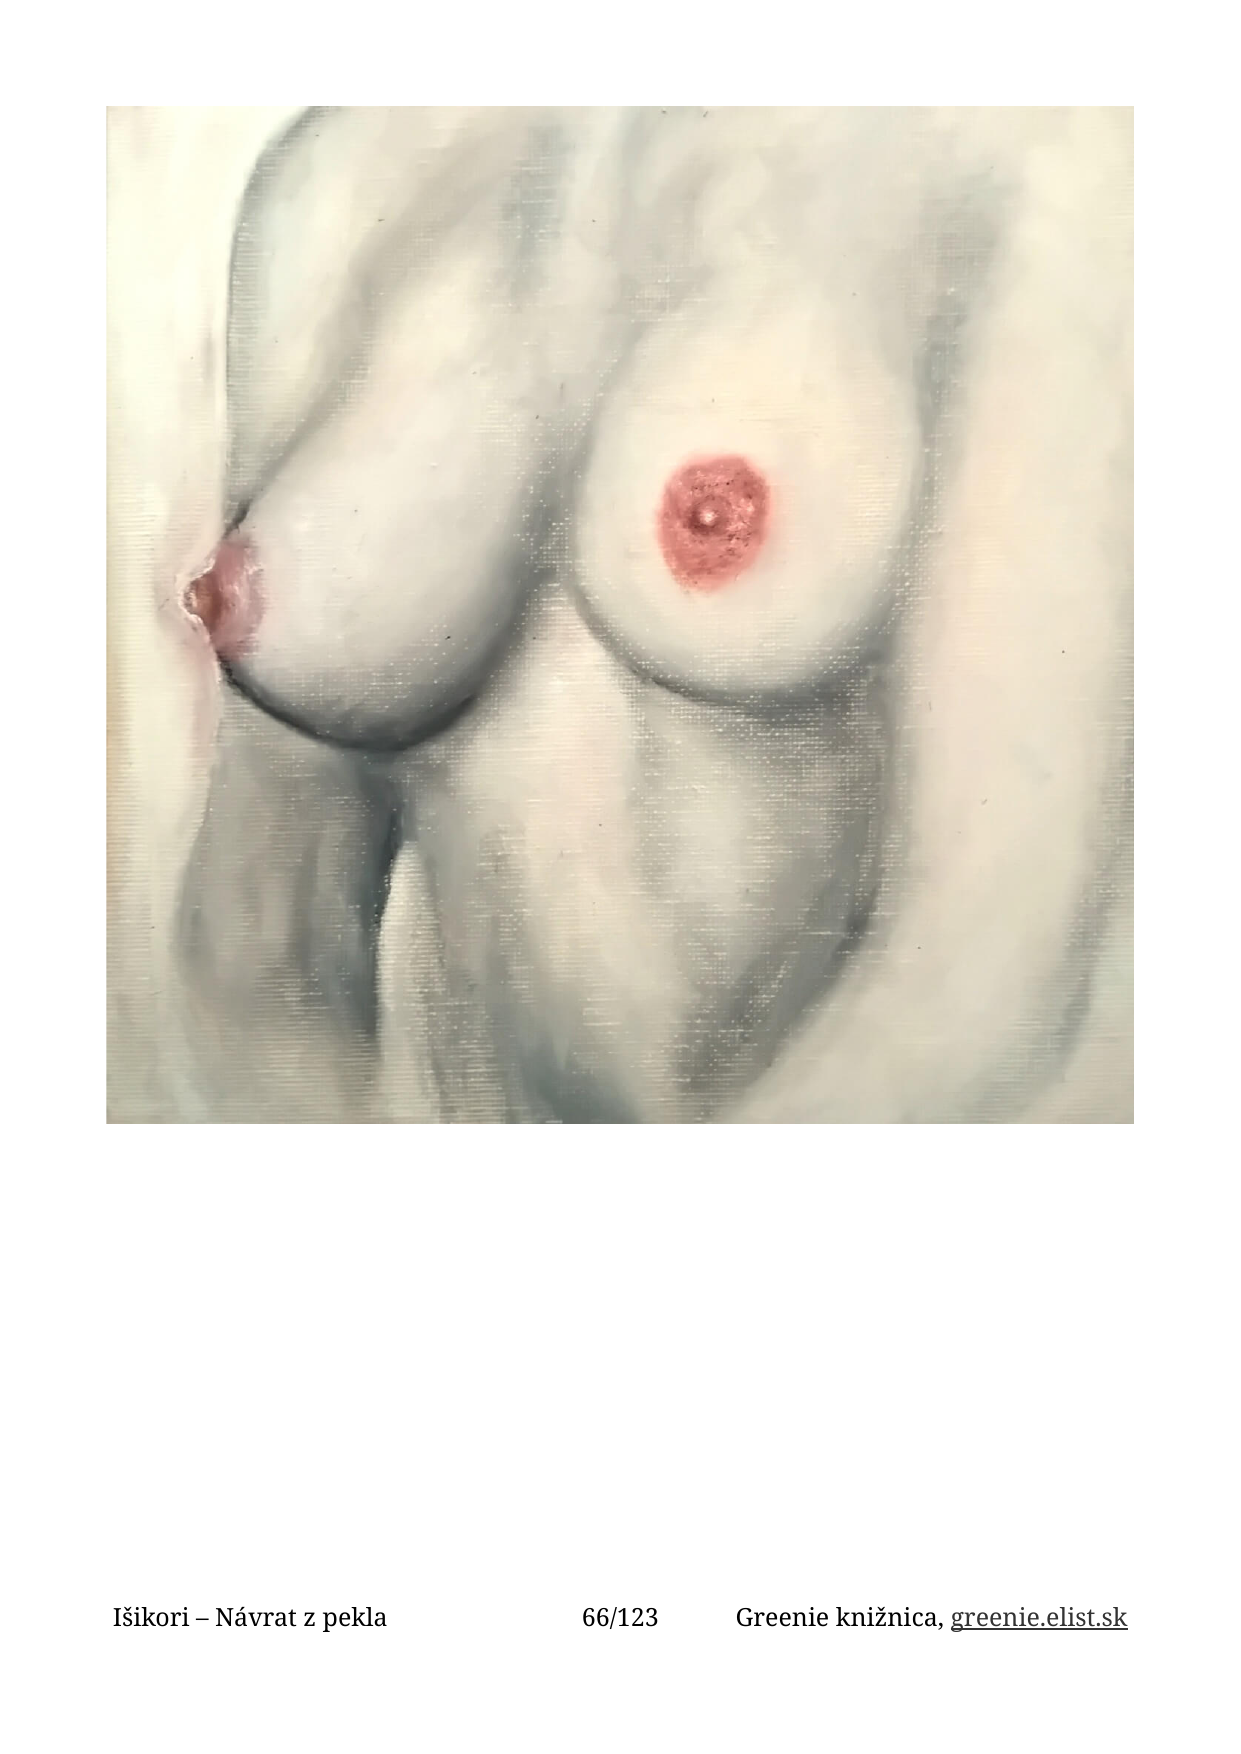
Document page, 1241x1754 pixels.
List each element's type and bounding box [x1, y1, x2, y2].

picture [106, 106, 1134, 1124]
